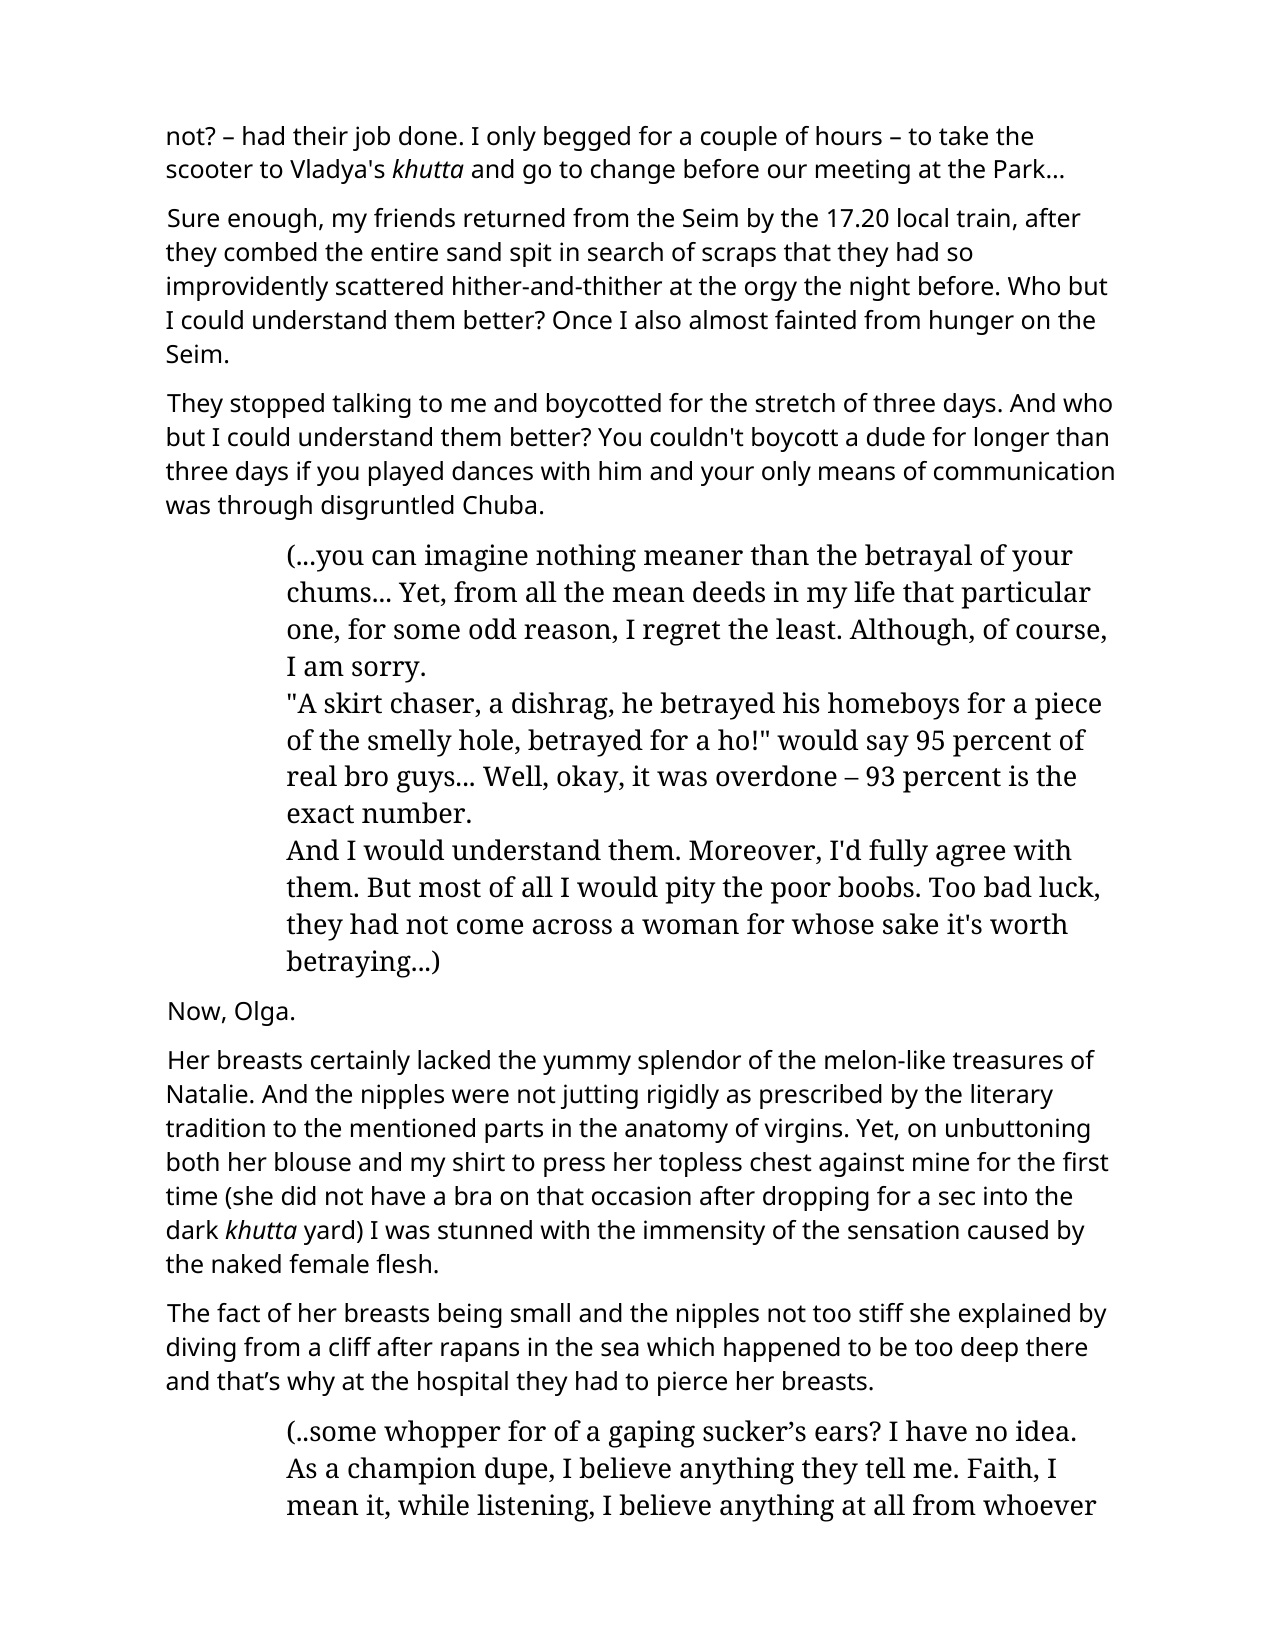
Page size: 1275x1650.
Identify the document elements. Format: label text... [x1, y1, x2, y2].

text Her breasts certainly lacked the yummy splendor of the melon-like treasures of Natalie. And the nipples were not jutting rigidly as prescribed by the literary tradition to the mentioned parts in the anatomy of virgins. Yet, on unbuttoning both her blouse and my shirt to press her topless chest against mine for the first time (she did not have a bra on that occasion after dropping for a sec into the dark khutta yard) I was stunned with the immensity of the sensation caused by the naked female flesh. [165, 1043, 1118, 1281]
text The fact of her breasts being small and the nipples not too stiff she explained by diving from a cliff after rapans in the sea which happened to be too deep there and that’s why at the hospital they had to pierce her breasts. [165, 1296, 1118, 1398]
list (..some whopper for of a gaping sucker’s ears? I have no idea. [286, 1412, 1118, 1449]
list (...you can imagine nothing meaner than the betrayal of your chums... Yet, from all the mean deeds in my life that particular one, for some odd reason, I regret the least. Although, of course, I am sorry. [286, 537, 1118, 684]
list And I would understand them. Moreover, I'd fully agree with them. But most of all I would pity the poor boobs. Too bad luck, they had not come across a woman for whose sake it's worth betraying...) [286, 832, 1118, 979]
text not? – had their job done. I only begged for a couple of hours – to take the scooter to Vladya's khutta and go to change before our meeting at the Park… [165, 118, 1118, 186]
text Sure enough, my friends returned from the Seim by the 17.20 local train, after they combed the entire sand spit in search of scraps that they had so improvidently scattered hither-and-thither at the orgy the night before. Who but I could understand them better? Once I also almost fainted from hunger on the Seim. [165, 201, 1118, 371]
text Now, Olga. [165, 994, 1118, 1028]
list As a champion dupe, I believe anything they tell me. Faith, I mean it, while listening, I believe anything at all from whoever [286, 1449, 1118, 1523]
list "A skirt chaser, a dishrag, he betrayed his homeboys for a piece of the smelly hole, betrayed for a ho!" would say 95 percent of real bro guys... Well, okay, it was overdone – 93 percent is the exact number. [286, 684, 1118, 832]
text They stopped talking to me and boycotted for the stretch of three days. And who but I could understand them better? You couldn't boycott a dude for longer than three days if you played dances with him and your only means of communication was through disgruntled Chuba. [165, 386, 1118, 522]
